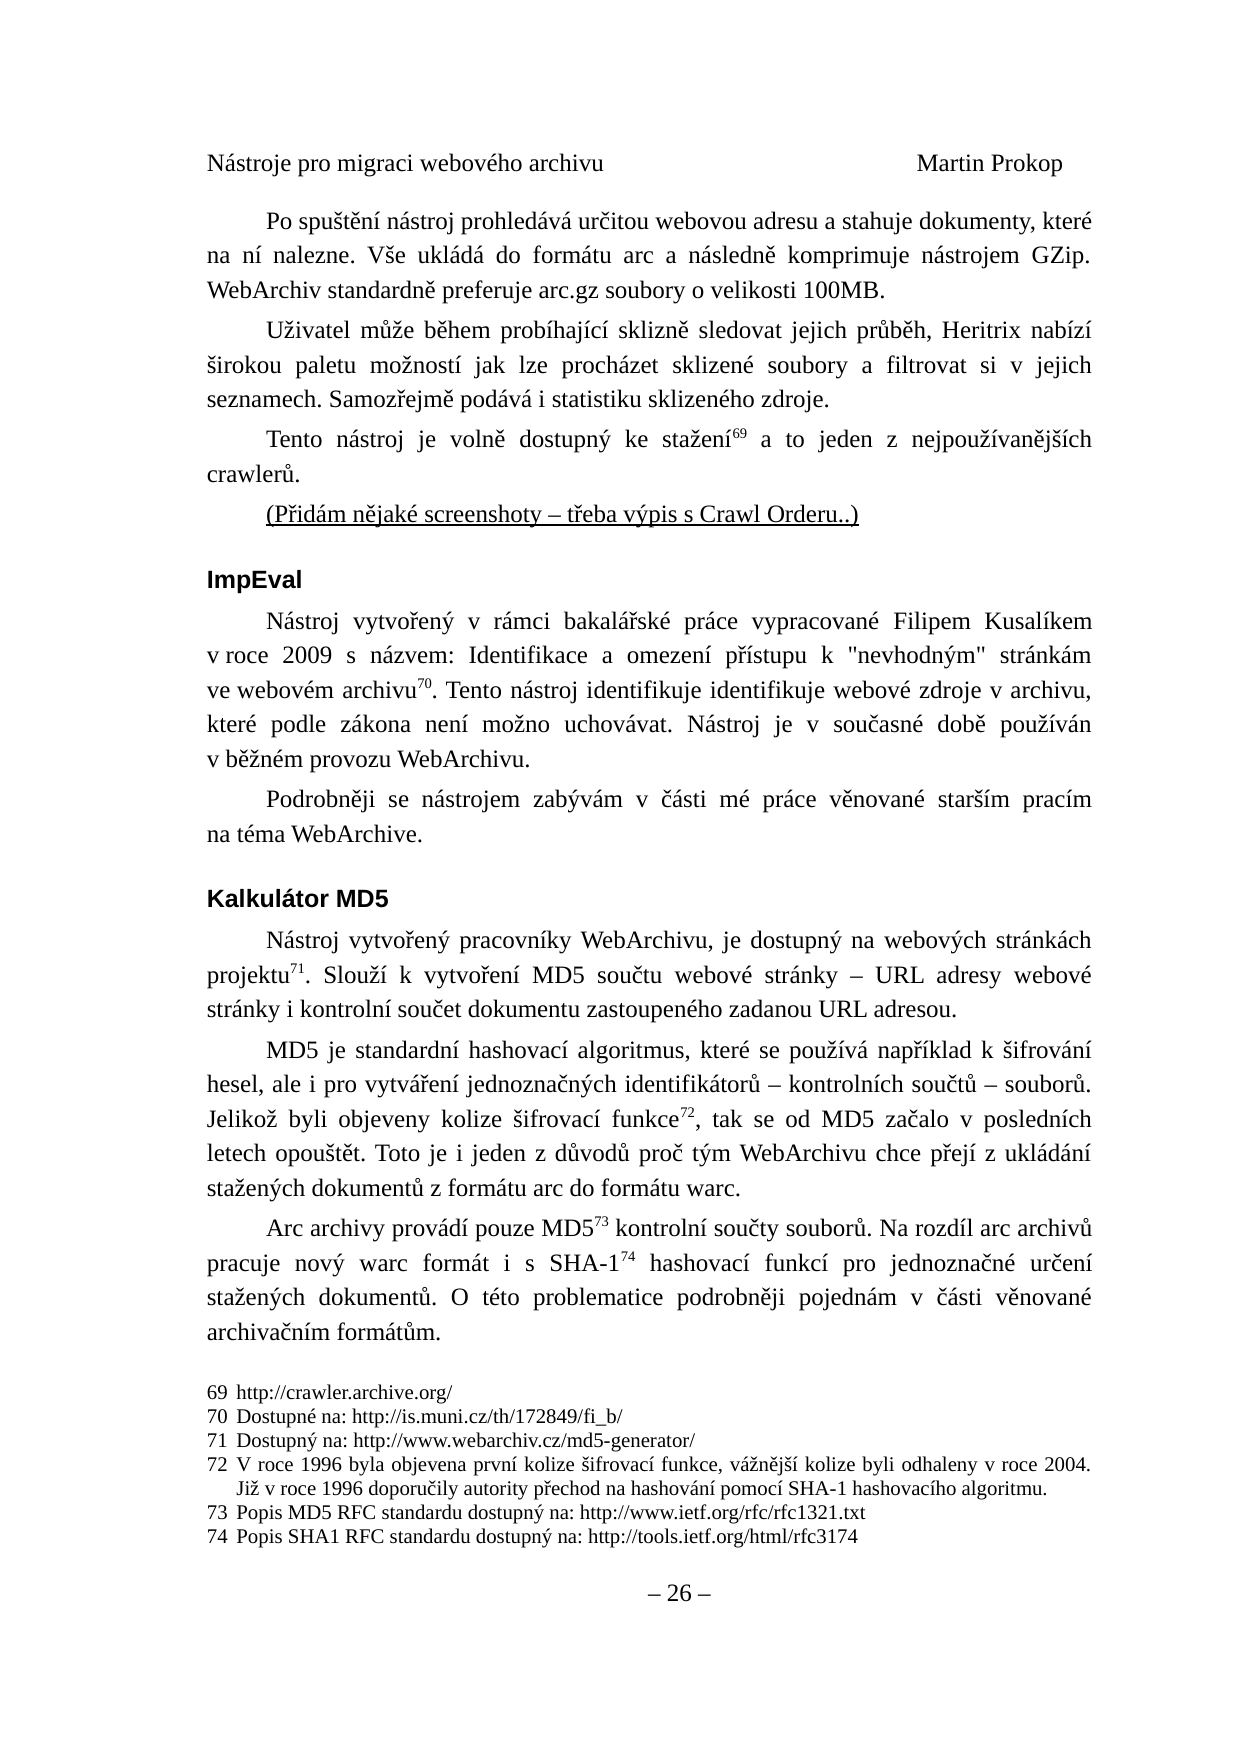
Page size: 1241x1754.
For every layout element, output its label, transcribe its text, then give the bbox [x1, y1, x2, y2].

text Dostupný na: http://www.webarchiv.cz/md5-generator/ [207, 1428, 1093, 1452]
text Nástroj vytvořený v rámci bakalářské práce vypracované Filipem Kusalíkem v roce 2009 s názvem: Identifikace a omezení přístupu k "nevhodným" stránkám ve webovém archivu. Tento nástroj identifikuje identifikuje webové zdroje v archivu, které podle zákona není možno uchovávat. Nástroj je v současné době používán v běžném provozu WebArchivu. [207, 606, 1093, 773]
text V roce 1996 byla objevena první kolize šifrovací funkce, vážnější kolize byli odhaleny v roce 2004. Již v roce 1996 doporučily autority přechod na hashování pomocí SHA-1 hashovacího algoritmu. [207, 1452, 1093, 1500]
subtitle Kalkulátor MD5 [207, 884, 1093, 913]
text Popis SHA1 RFC standardu dostupný na: http://tools.ietf.org/html/rfc3174 [207, 1524, 1093, 1548]
text MD5 je standardní hashovací algoritmus, které se používá například k šifrování hesel, ale i pro vytváření jednoznačných identifikátorů – kontrolních součtů – souborů. Jelikož byli objeveny kolize šifrovací funkce, tak se od MD5 začalo v posledních letech opouštět. Toto je i jeden z důvodů proč tým WebArchivu chce přejí z ukládání stažených dokumentů z formátu arc do formátu warc. [207, 1035, 1093, 1202]
text Nástroj vytvořený pracovníky WebArchivu, je dostupný na webových stránkách projektu. Slouží k vytvoření MD5 součtu webové stránky – URL adresy webové stránky i kontrolní součet dokumentu zastoupeného zadanou URL adresou. [207, 926, 1093, 1023]
text Uživatel může během probíhající sklizně sledovat jejich průběh, Heritrix nabízí širokou paletu možností jak lze procházet sklizené soubory a filtrovat si v jejich seznamech. Samozřejmě podává i statistiku sklizeného zdroje. [207, 315, 1093, 413]
text Dostupné na: http://is.muni.cz/th/172849/fi_b/ [207, 1404, 1093, 1428]
subtitle ImpEval [207, 565, 1093, 594]
text Tento nástroj je volně dostupný ke stažení a to jeden z nejpoužívanějších crawlerů. [207, 424, 1093, 488]
text http://crawler.archive.org/ [207, 1380, 1093, 1404]
text (Přidám nějaké screenshoty – třeba výpis s Crawl Orderu..) [207, 499, 1093, 528]
text Arc archivy provádí pouze MD5 kontrolní součty souborů. Na rozdíl arc archivů pracuje nový warc formát i s SHA-1 hashovací funkcí pro jednoznačné určení stažených dokumentů. O této problematice podrobněji pojednám v části věnované archivačním formátům. [207, 1213, 1093, 1346]
text Po spuštění nástroj prohledává určitou webovou adresu a stahuje dokumenty, které na ní nalezne. Vše ukládá do formátu arc a následně komprimuje nástrojem GZip. WebArchiv standardně preferuje arc.gz soubory o velikosti 100MB. [207, 206, 1093, 303]
text Popis MD5 RFC standardu dostupný na: http://www.ietf.org/rfc/rfc1321.txt [207, 1500, 1093, 1524]
text Podrobněji se nástrojem zabývám v části mé práce věnované starším pracím na téma WebArchive. [207, 784, 1093, 848]
